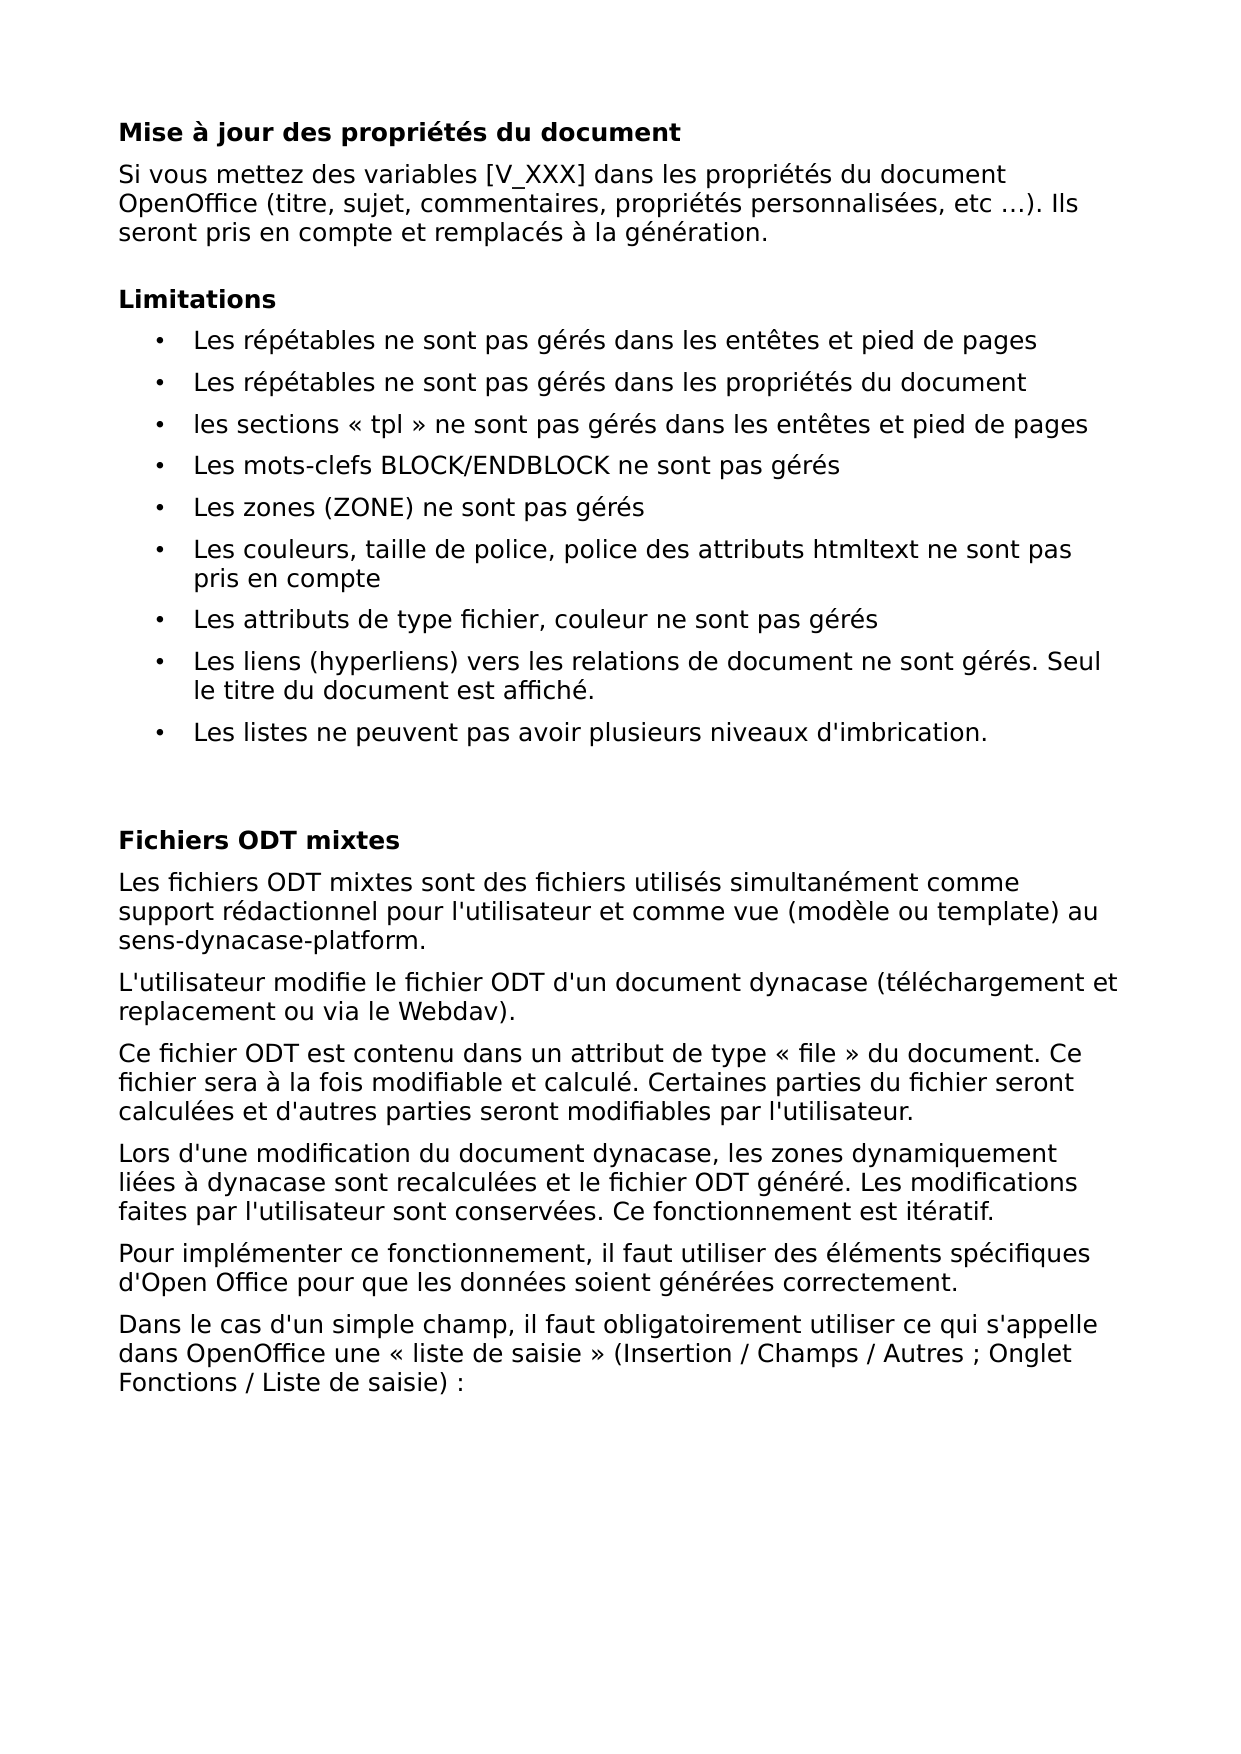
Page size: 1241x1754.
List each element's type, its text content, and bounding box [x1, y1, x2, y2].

list Les liens (hyperliens) vers les relations de document ne sont gérés. Seul le titre du document est affiché. [156, 647, 1122, 706]
list Les zones (ZONE) ne sont pas gérés [156, 493, 1122, 522]
text Dans le cas d'un simple champ, il faut obligatoirement utiliser ce qui s'appelle dans OpenOffice une « liste de saisie » (Insertion / Champs / Autres ; Onglet Fonctions / Liste de saisie) : [118, 1310, 1122, 1397]
text Les fichiers ODT mixtes sont des fichiers utilisés simultanément comme support rédactionnel pour l'utilisateur et comme vue (modèle ou template) au sens-dynacase-platform. [118, 868, 1122, 956]
list Les attributs de type fichier, couleur ne sont pas gérés [156, 606, 1122, 635]
subtitle Fichiers ODT mixtes [118, 826, 1122, 856]
text Pour implémenter ce fonctionnement, il faut utiliser des éléments spécifiques d'Open Office pour que les données soient générées correctement. [118, 1239, 1122, 1297]
list Les répétables ne sont pas gérés dans les propriétés du document [156, 368, 1122, 397]
list Les couleurs, taille de police, police des attributs htmltext ne sont pas pris en compte [156, 535, 1122, 593]
subtitle Limitations [118, 285, 1122, 314]
list Les mots-clefs BLOCK/ENDBLOCK ne sont pas gérés [156, 451, 1122, 481]
text Ce fichier ODT est contenu dans un attribut de type « file » du document. Ce fichier sera à la fois modifiable et calculé. Certaines parties du fichier seront calculées et d'autres parties seront modifiables par l'utilisateur. [118, 1039, 1122, 1126]
list Les listes ne peuvent pas avoir plusieurs niveaux d'imbrication. [156, 718, 1122, 747]
text Si vous mettez des variables [V_XXX] dans les propriétés du document OpenOffice (titre, sujet, commentaires, propriétés personnalisées, etc …). Ils seront pris en compte et remplacés à la génération. [118, 160, 1122, 247]
list Les répétables ne sont pas gérés dans les entêtes et pied de pages [156, 326, 1122, 356]
text L'utilisateur modifie le fichier ODT d'un document dynacase (téléchargement et replacement ou via le Webdav). [118, 968, 1122, 1026]
text Lors d'une modification du document dynacase, les zones dynamiquement liées à dynacase sont recalculées et le fichier ODT généré. Les modifications faites par l'utilisateur sont conservées. Ce fonctionnement est itératif. [118, 1139, 1122, 1226]
subtitle Mise à jour des propriétés du document [118, 118, 1122, 147]
list les sections « tpl » ne sont pas gérés dans les entêtes et pied de pages [156, 410, 1122, 439]
